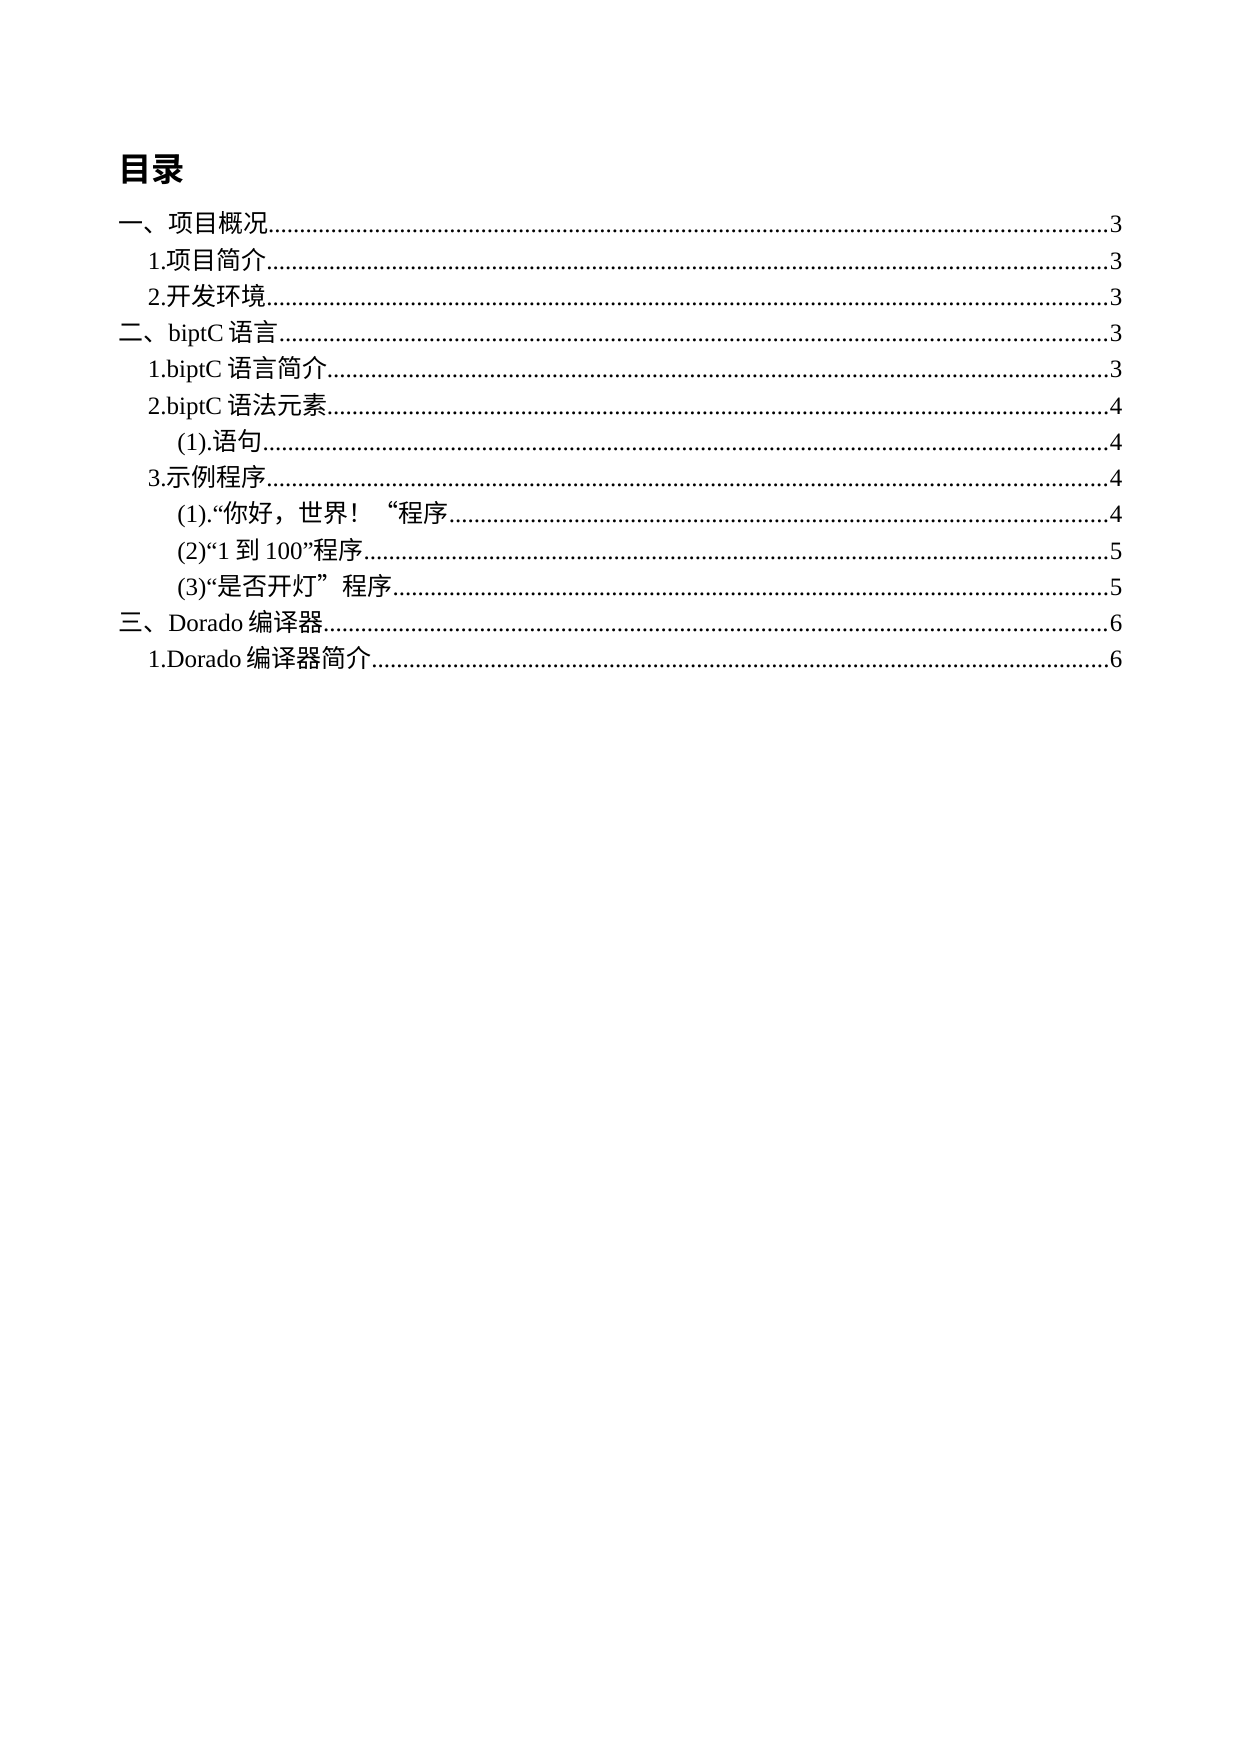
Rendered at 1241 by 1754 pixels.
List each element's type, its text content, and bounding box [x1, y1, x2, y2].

subtitle 目录 [118, 143, 1122, 191]
text 1.项目简介 3 [148, 240, 1122, 276]
text 2.开发环境 3 [148, 276, 1122, 313]
text (3)“是否开灯”程序 5 [177, 566, 1122, 603]
text 2.biptC语法元素 4 [148, 385, 1122, 421]
text 一、项目概况 3 [118, 204, 1122, 240]
text 3.示例程序 4 [148, 458, 1122, 494]
text 二、biptC语言 3 [118, 313, 1122, 349]
text 1.biptC语言简介 3 [148, 349, 1122, 385]
text 1.Dorado编译器简介 6 [148, 639, 1122, 675]
text (1).语句 4 [177, 421, 1122, 458]
text (2)“1到100”程序 5 [177, 530, 1122, 566]
text 三、Dorado编译器 6 [118, 603, 1122, 639]
text (1).“你好，世界！“程序 4 [177, 494, 1122, 530]
